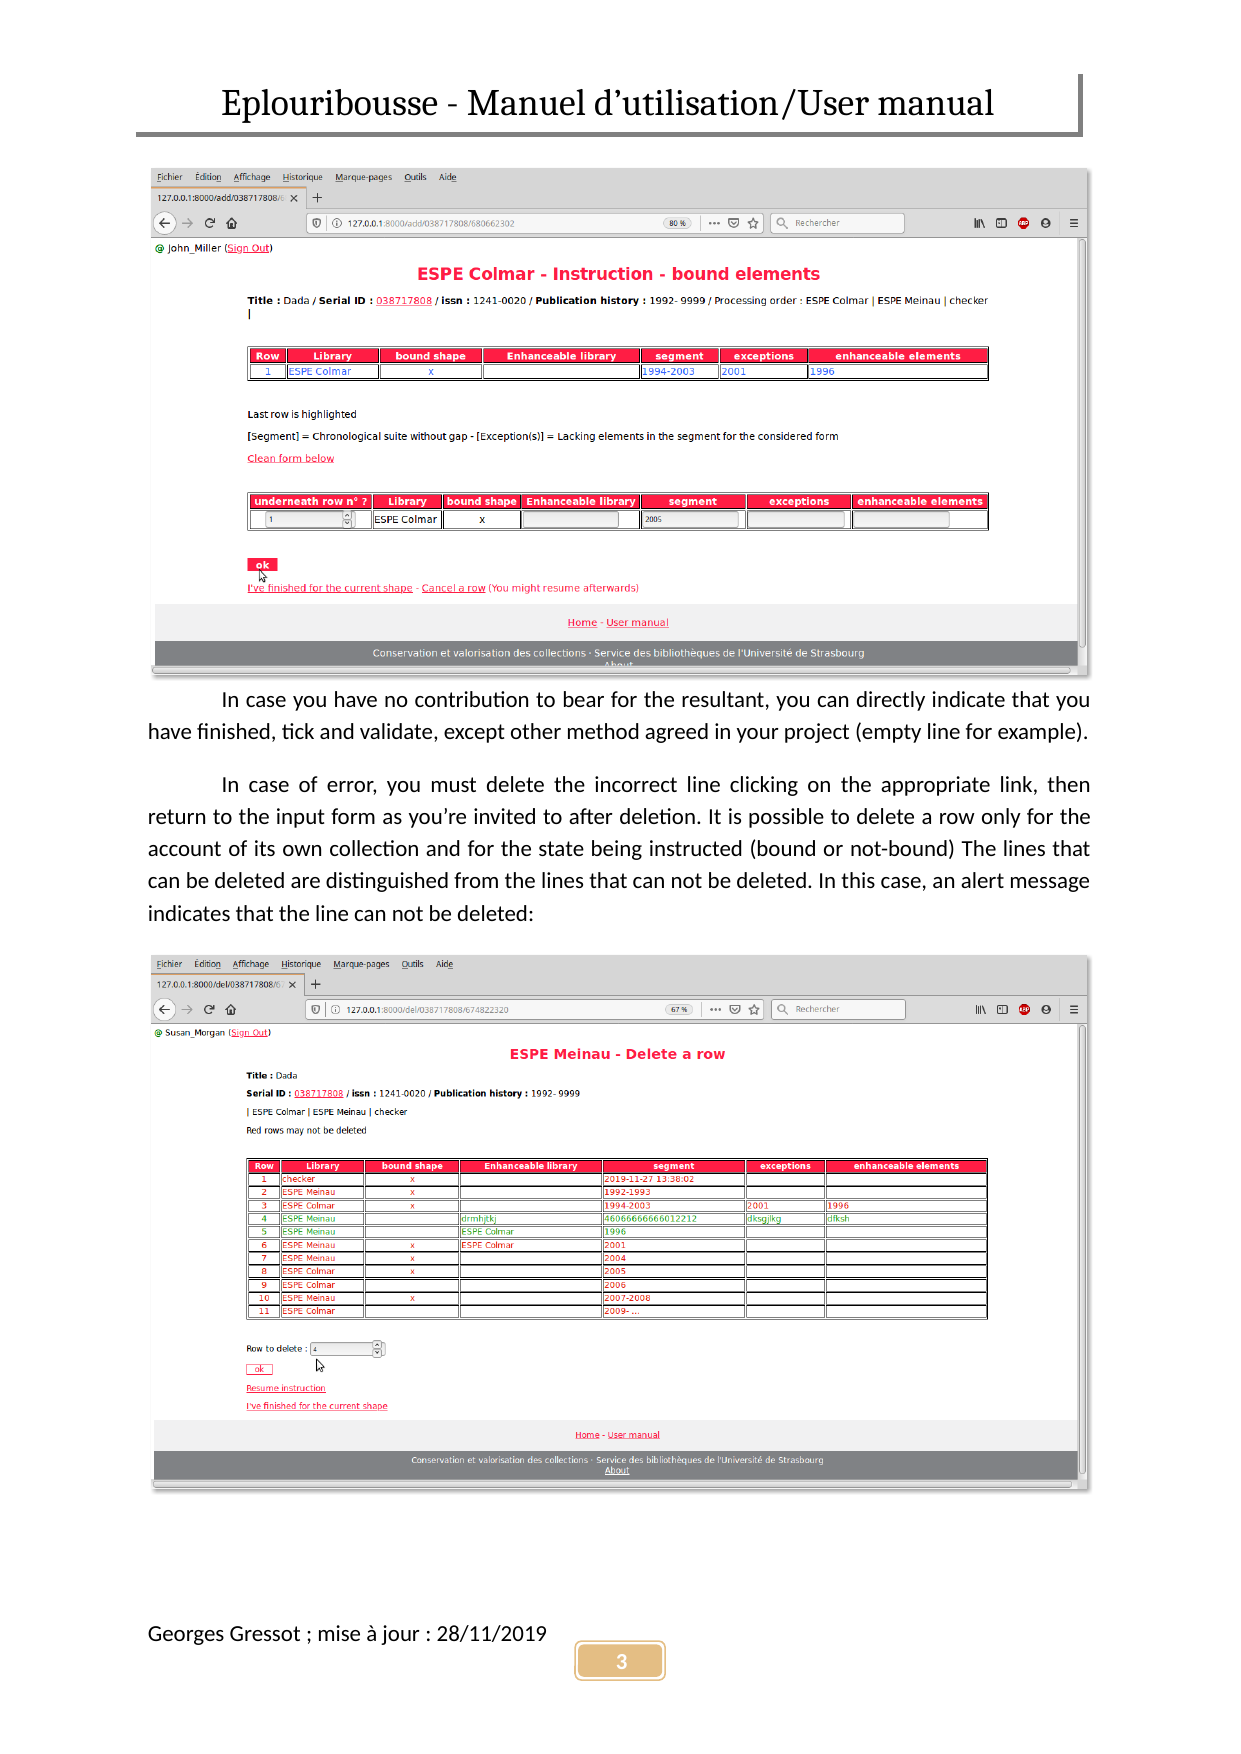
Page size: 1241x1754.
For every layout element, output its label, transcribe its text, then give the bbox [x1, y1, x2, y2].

text In case you have no contribution to bear for the resultant, you can directly indicate that you have finished, tick and validate, except other method agreed in your project (empty line for example). [148, 681, 1093, 745]
picture [147, 164, 1093, 681]
picture [147, 951, 1093, 1495]
text In case of error, you must delete the incorrect line clicking on the appropriate link, then return to the input form as you’re invited to after deletion. It is possible to delete a row only for the account of its own collection and for the state being instructed (bound or not-bound) The lines that can be deleted are distinguished from the lines that can not be deleted. In this case, an alert message indicates that the line can not be deleted: [148, 770, 1093, 927]
